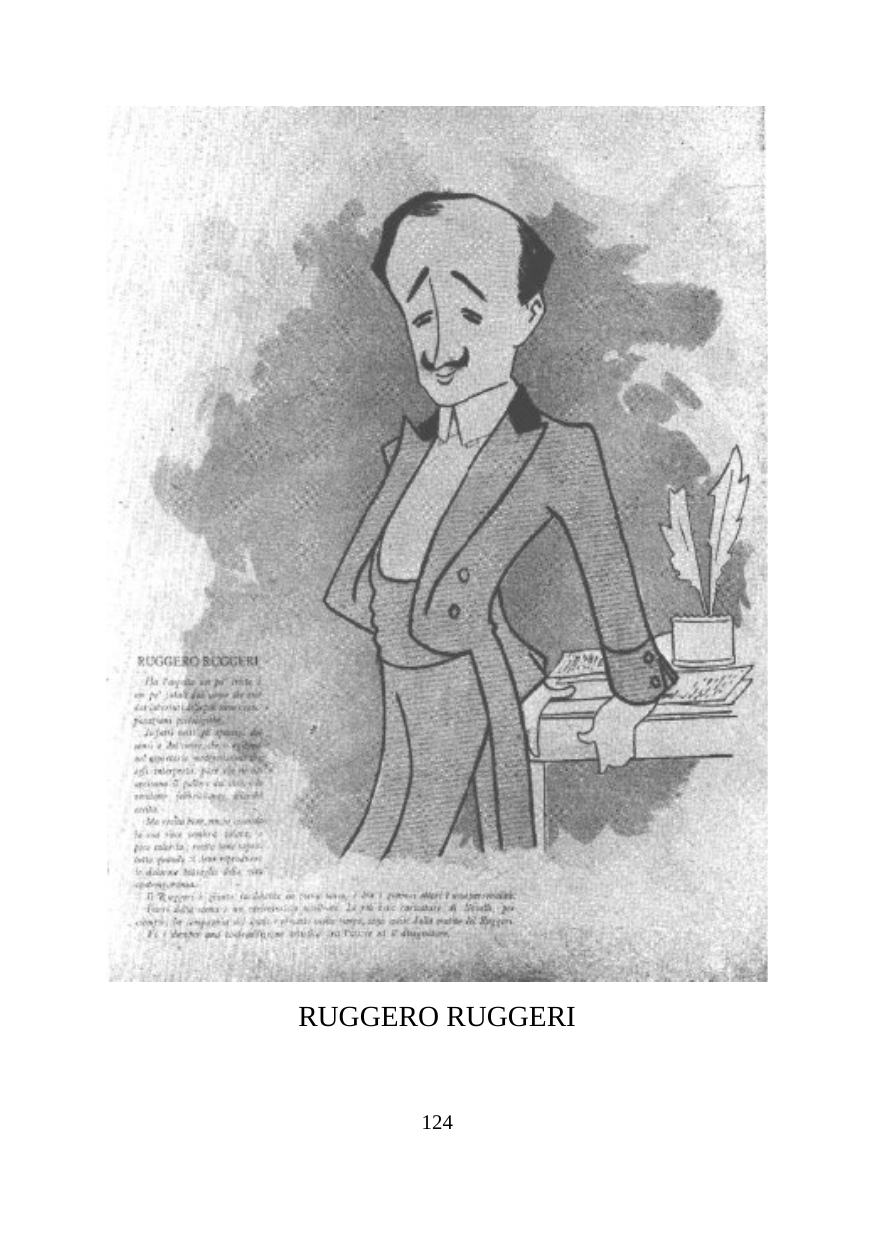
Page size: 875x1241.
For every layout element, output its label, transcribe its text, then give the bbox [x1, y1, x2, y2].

text RUGGERO RUGGERI [106, 982, 768, 1033]
picture [106, 106, 768, 982]
